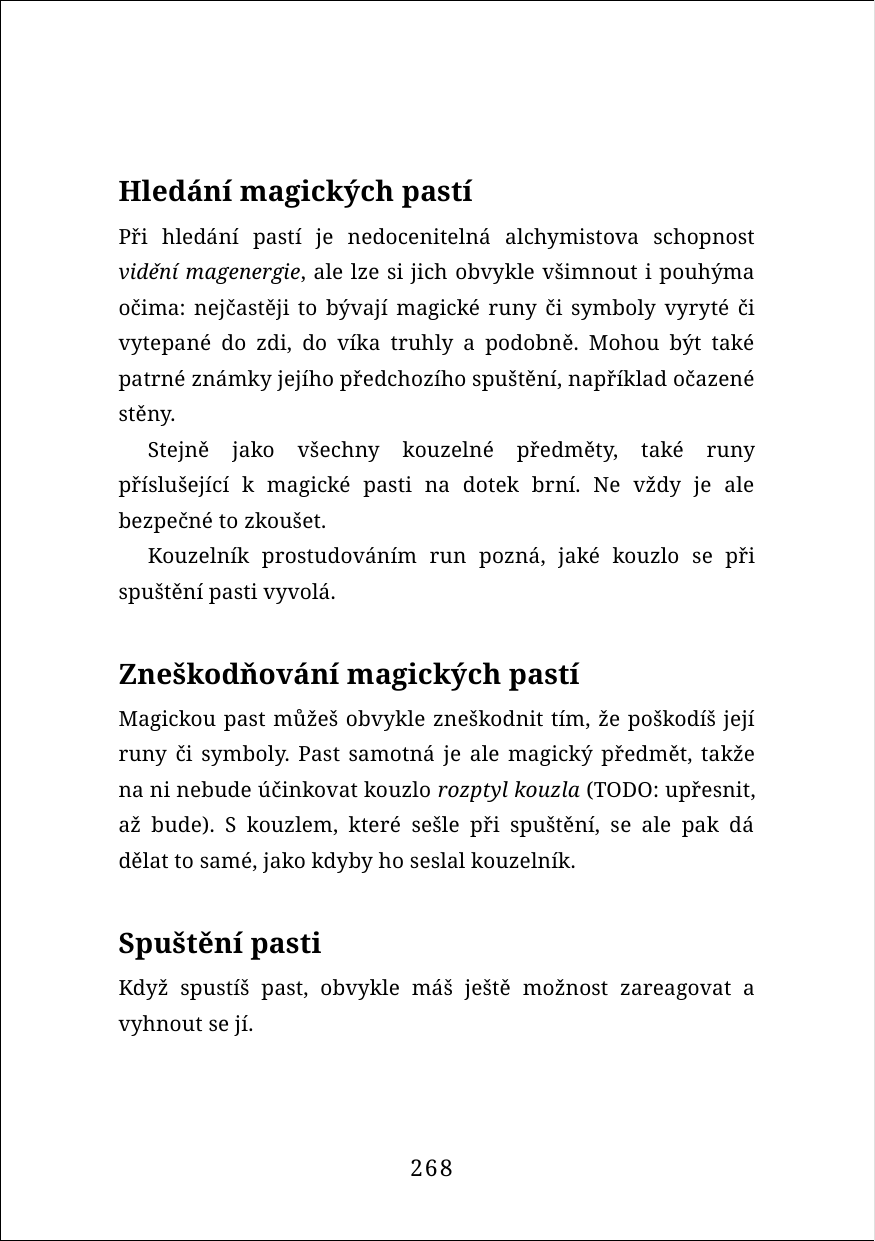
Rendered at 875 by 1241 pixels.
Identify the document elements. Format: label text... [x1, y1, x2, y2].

text Magickou past můžeš obvykle zneškodnit tím, že poškodíš její runy či symboly. Past samotná je ale magický předmět, takže na ni nebude účinkovat kouzlo rozptyl kouzla (TODO: upřesnit, až bude). S kouzlem, které sešle při spuštění, se ale pak dá dělat to samé, jako kdyby ho seslal kouzelník. [118, 704, 756, 874]
subtitle Spuštění pasti [118, 923, 756, 961]
text Když spustíš past, obvykle máš ještě možnost zareagovat a vyhnout se jí. [118, 973, 756, 1037]
subtitle Zneškodňování magických pastí [118, 654, 756, 692]
text Při hledání pastí je nedocenitelná alchymistova schopnost vidění magenergie, ale lze si jich obvykle všimnout i pouhýma očima: nejčastěji to bývají magické runy či symboly vyryté či vytepané do zdi, do víka truhly a podobně. Mohou být také patrné známky jejího předchozího spuštění, například očazené stěny. Stejně jako všechny kouzelné předměty, také runy příslušející k magické pasti na dotek brní. Ne vždy je ale bezpečné to zkoušet. Kouzelník prostudováním run pozná, jaké kouzlo se při spuštění pasti vyvolá. [118, 222, 756, 606]
subtitle Hledání magických pastí [118, 172, 756, 210]
